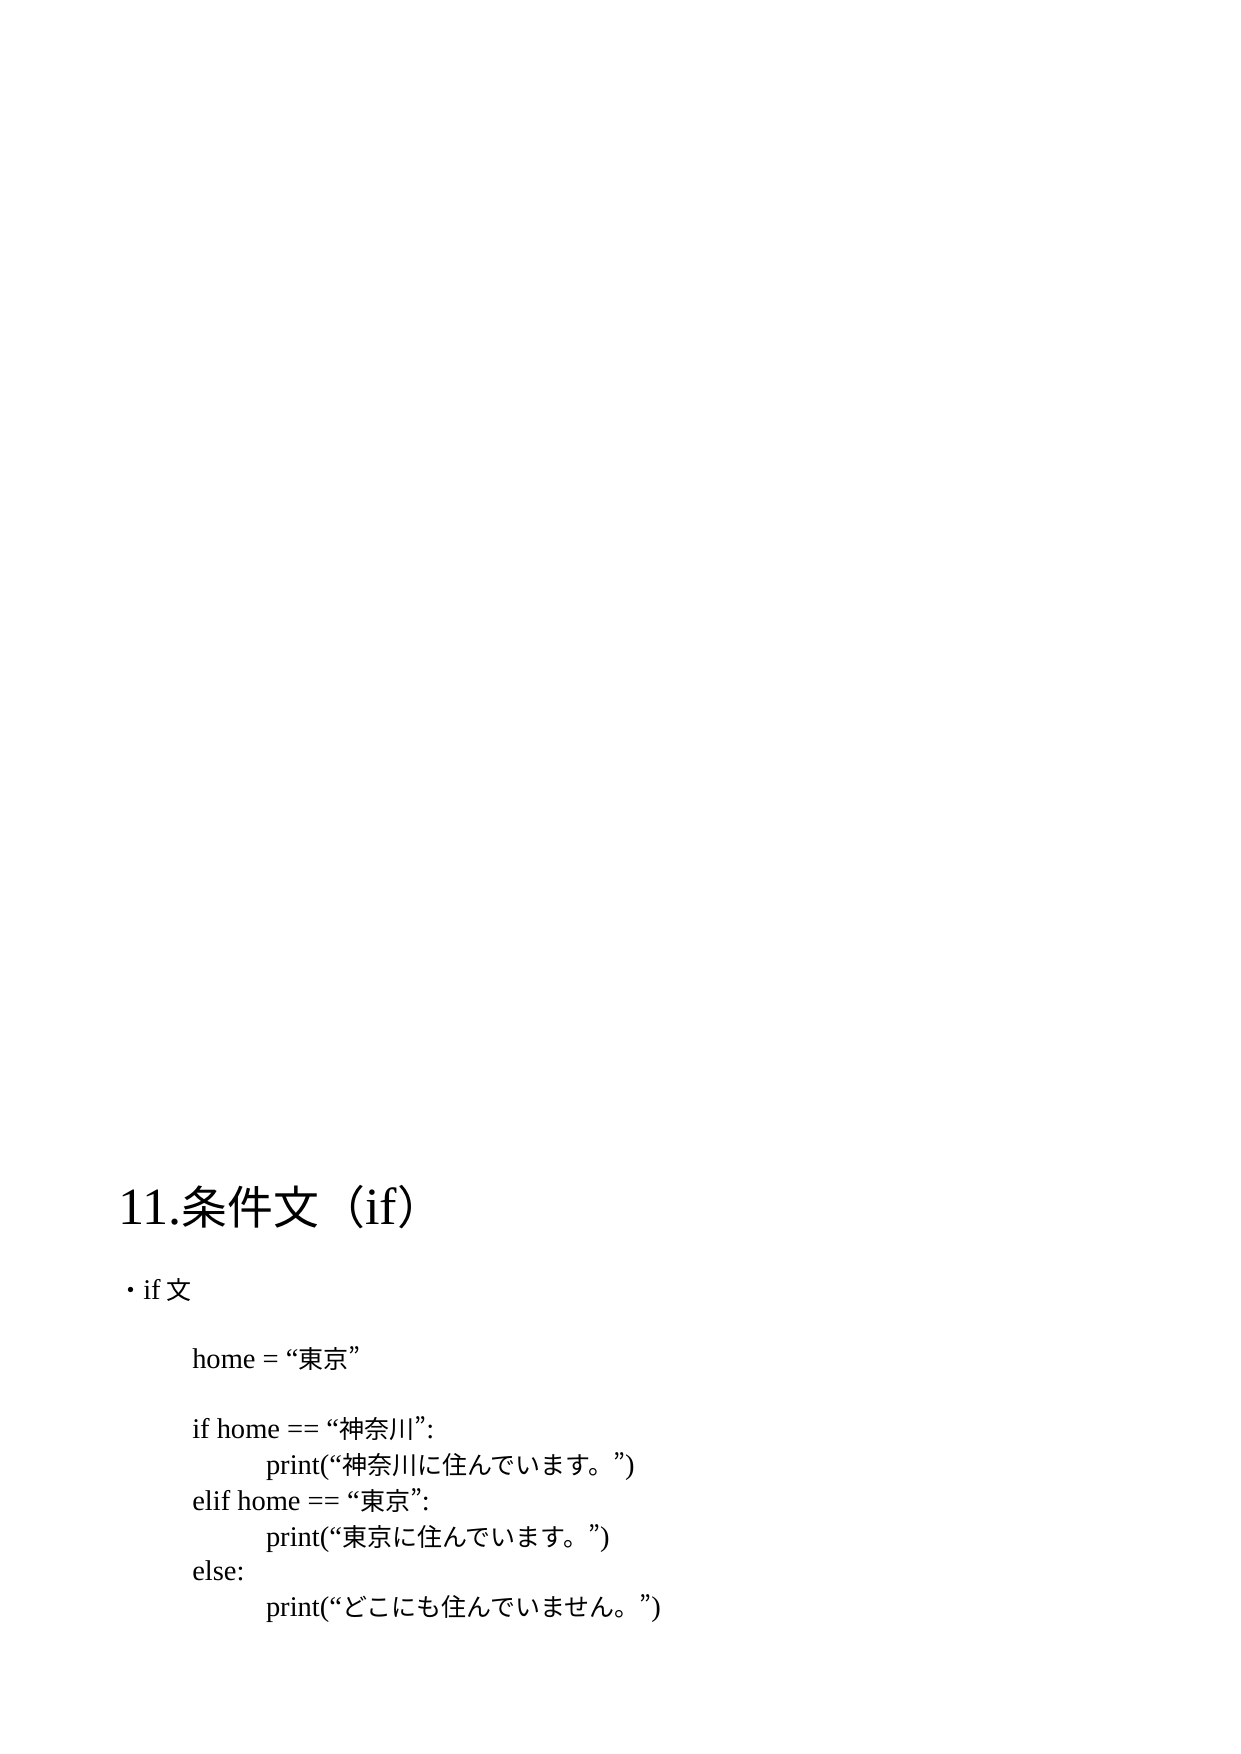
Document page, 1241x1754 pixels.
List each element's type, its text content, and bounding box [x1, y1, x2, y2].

text 11.条件文（if） [118, 1171, 1122, 1238]
text elif home == “東京”: [118, 1482, 1122, 1518]
text print(“神奈川に住んでいます。”) [118, 1445, 1122, 1482]
text ・if文 [118, 1271, 1122, 1307]
text print(“どこにも住んでいません。”) [118, 1587, 1122, 1623]
text else: [118, 1554, 1122, 1587]
text if home == “神奈川”: [118, 1409, 1122, 1445]
text print(“東京に住んでいます。”) [118, 1518, 1122, 1554]
text home = “東京” [118, 1340, 1122, 1376]
